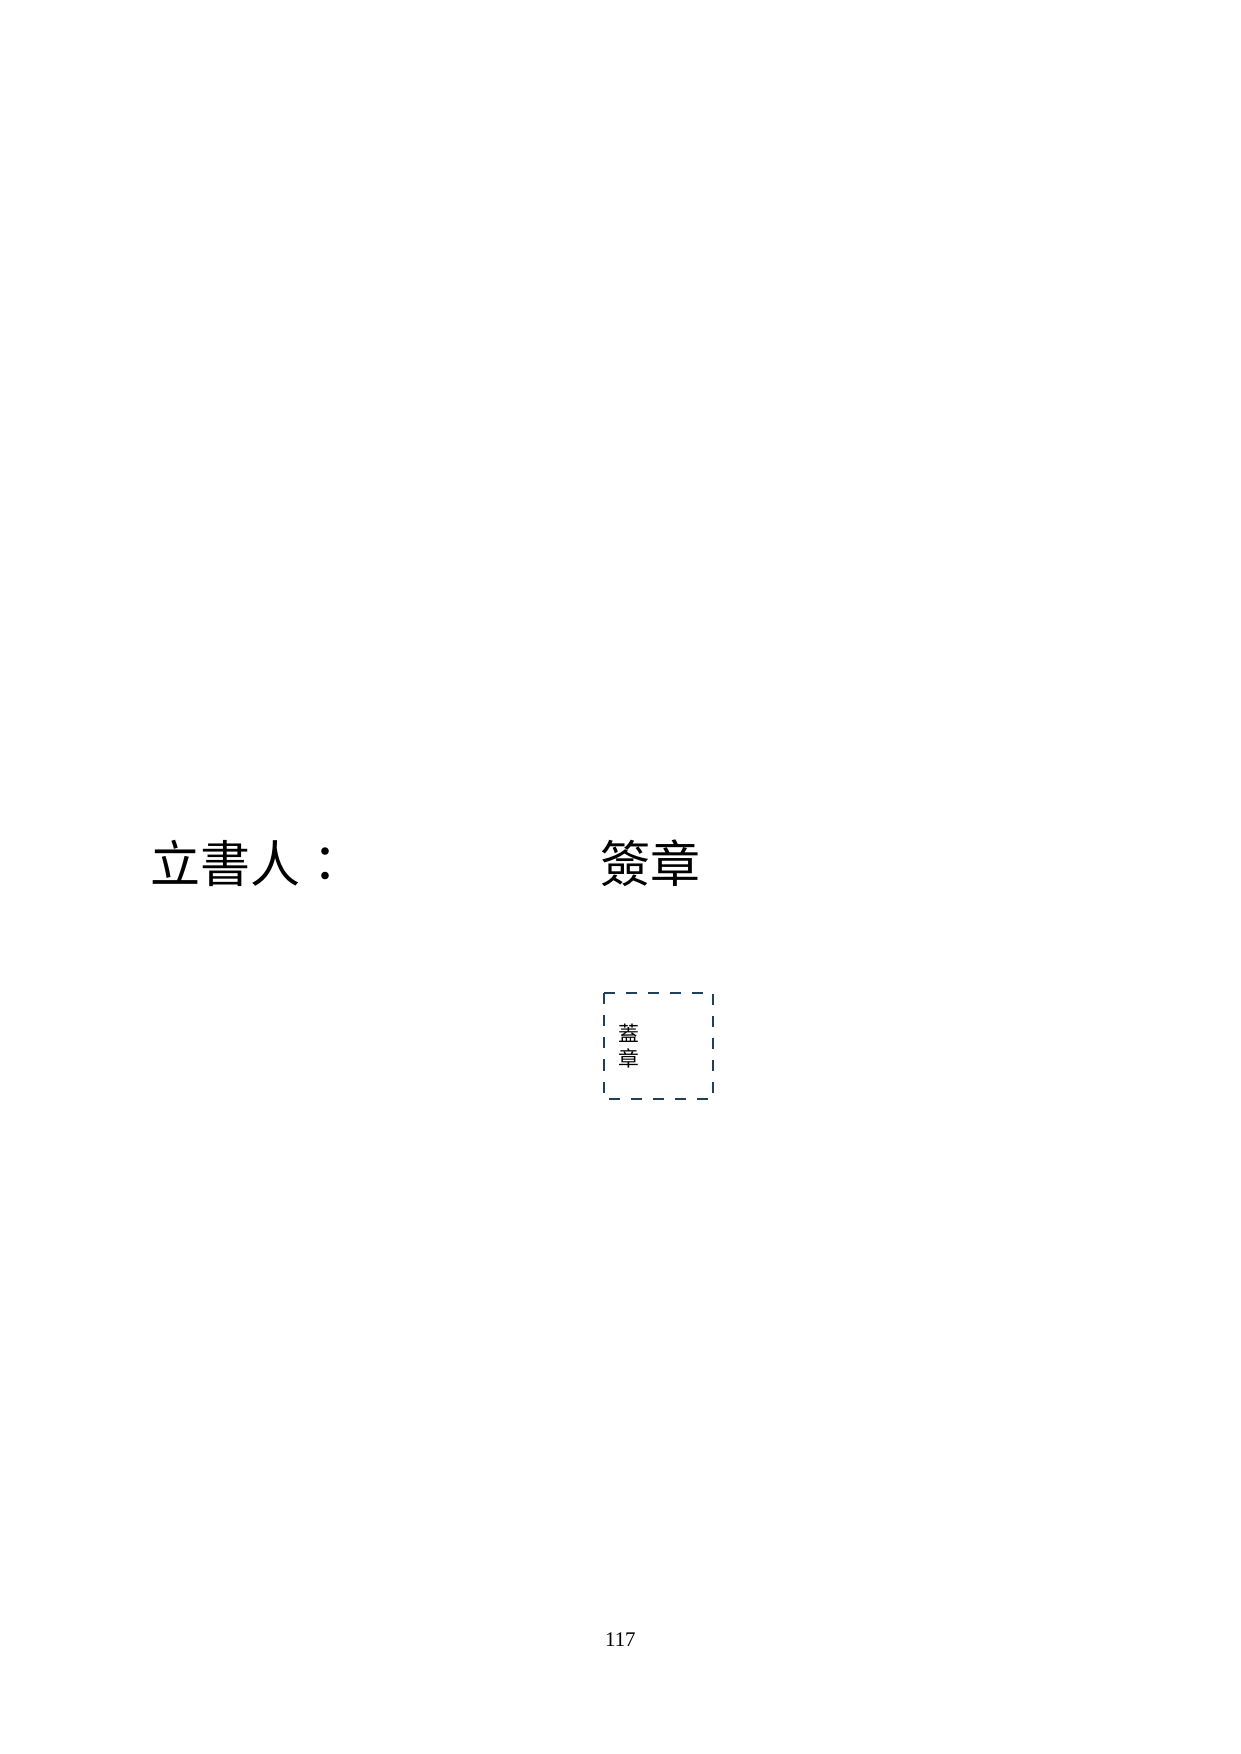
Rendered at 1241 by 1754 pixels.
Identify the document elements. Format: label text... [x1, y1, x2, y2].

text 立書人： 簽章 [137, 788, 1122, 913]
